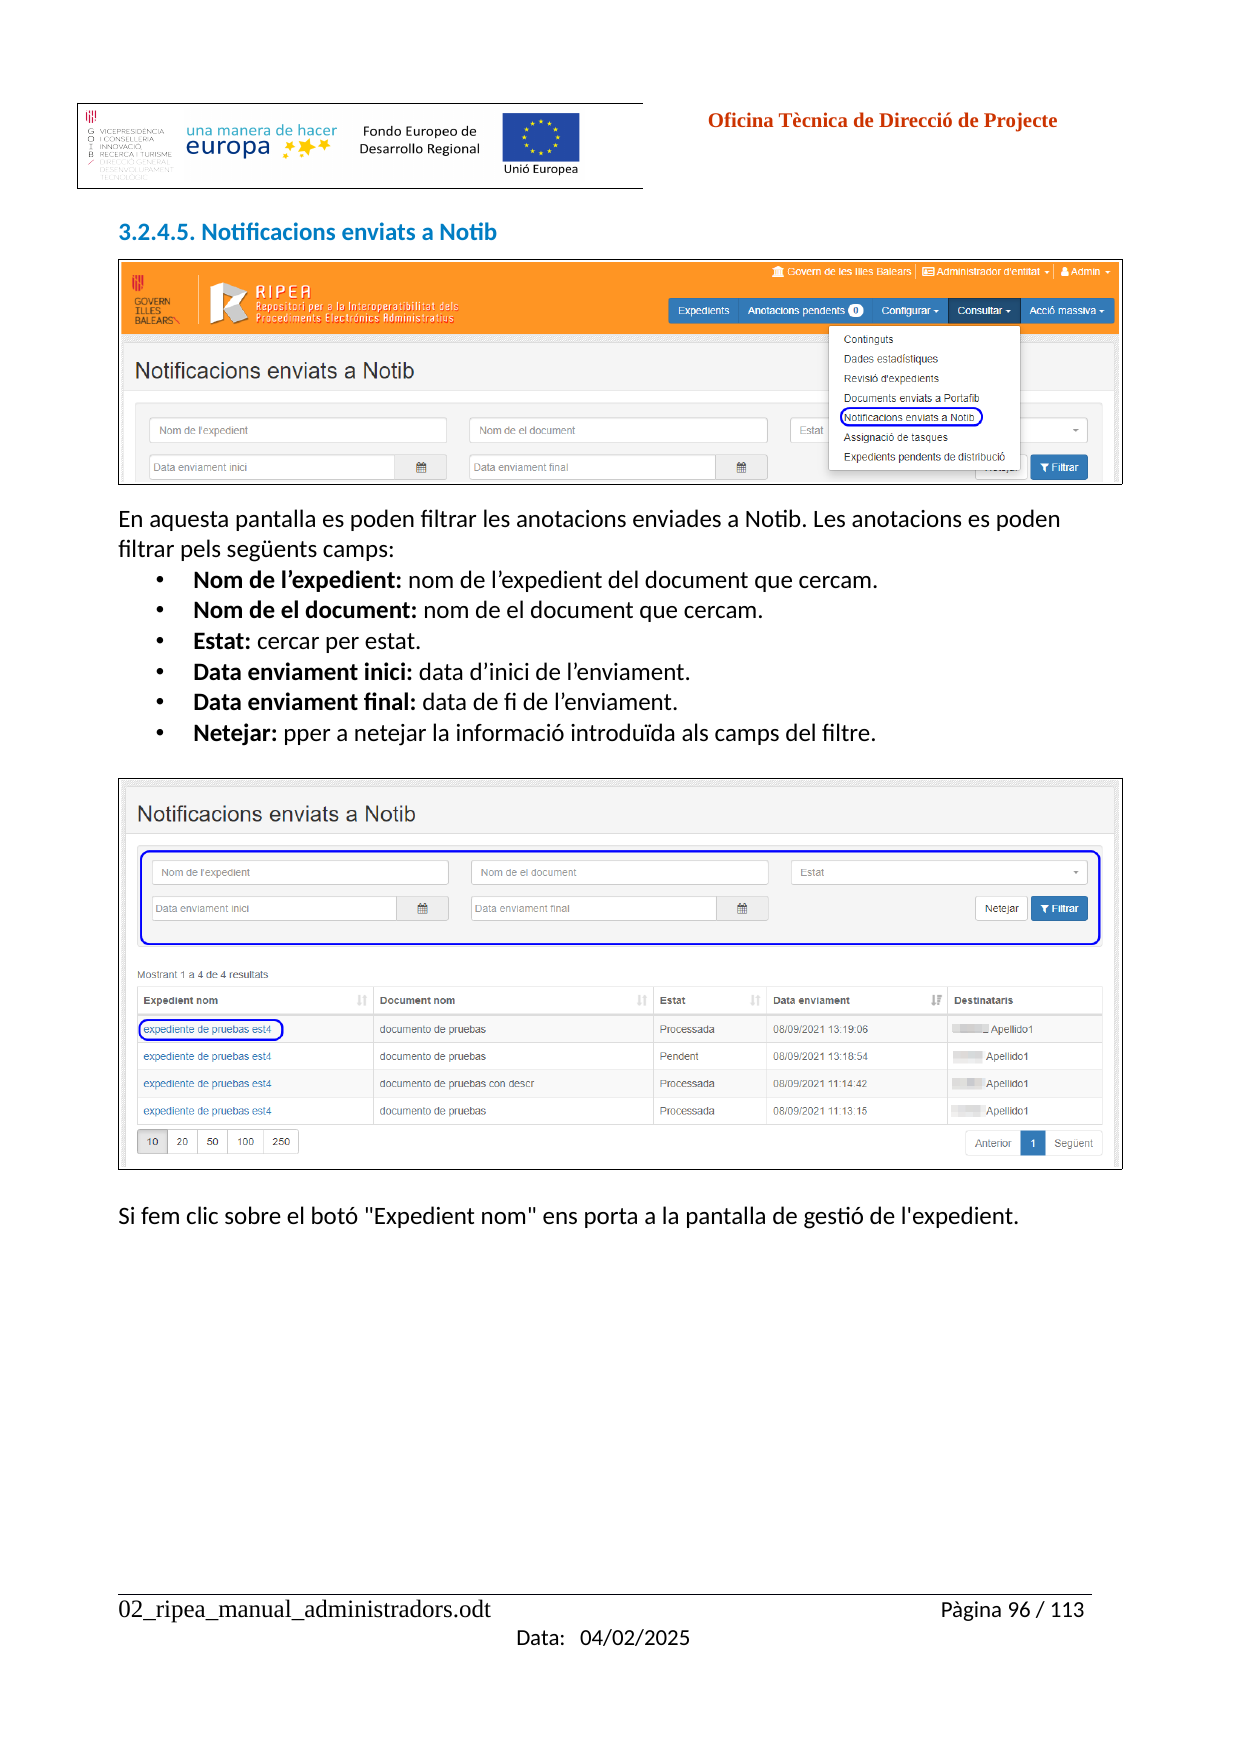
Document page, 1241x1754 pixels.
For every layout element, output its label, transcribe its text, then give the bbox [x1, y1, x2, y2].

picture [121, 262, 1119, 482]
picture [121, 780, 1119, 1167]
subtitle 3.2.4.5. Notificacions enviats a Notib [118, 216, 1122, 247]
text En aquesta pantalla es poden filtrar les anotacions enviades a Notib. Les anotacions es poden filtrar pels següents camps: [118, 503, 1122, 564]
text Si fem clic sobre el botó "Expedient nom" ens porta a la pantalla de gestió de l'expedient. [118, 1200, 1122, 1230]
list Netejar: pper a netejar la informació introduïda als camps del filtre. [156, 717, 1122, 747]
picture [184, 108, 585, 182]
list Estat: cercar per estat. [156, 625, 1122, 656]
list Nom de el document: nom de el document que cercam. [156, 594, 1122, 625]
list Data enviament inici: data d’inici de l’enviament. [156, 656, 1122, 686]
list Nom de l’expedient: nom de l’expedient del document que cercam. [156, 564, 1122, 594]
picture [82, 108, 178, 182]
list Data enviament final: data de fi de l’enviament. [156, 686, 1122, 717]
